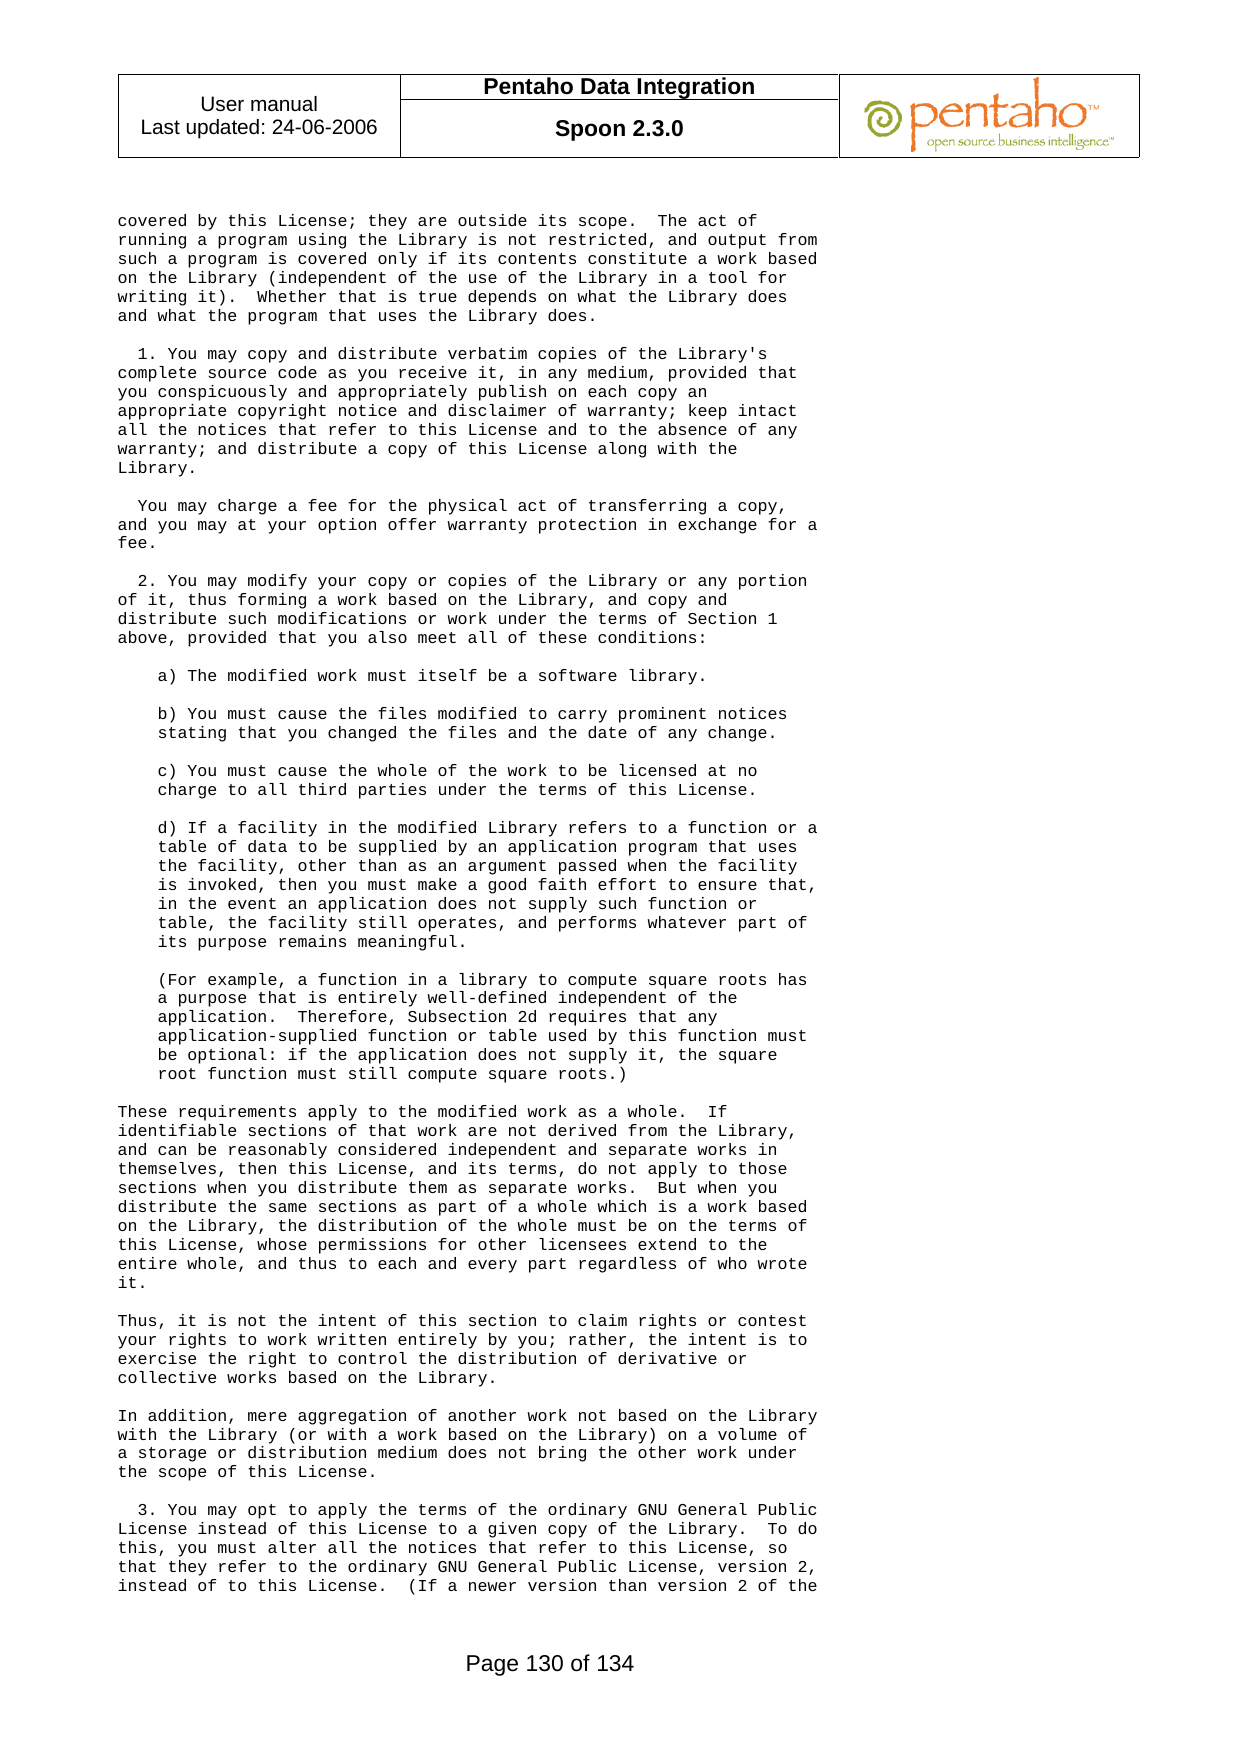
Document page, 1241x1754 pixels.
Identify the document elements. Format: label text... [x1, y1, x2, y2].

text covered by this License; they are outside its scope. The act of running a program using the Library is not restricted, and output from such a program is covered only if its contents constitute a work based on the Library (independent of the use of the Library in a tool for writing it). Whether that is true depends on what the Library does and what the program that uses the Library does. 1. You may copy and distribute verbatim copies of the Library's complete source code as you receive it, in any medium, provided that you conspicuously and appropriately publish on each copy an appropriate copyright notice and disclaimer of warranty; keep intact all the notices that refer to this License and to the absence of any warranty; and distribute a copy of this License along with the Library. You may charge a fee for the physical act of transferring a copy, and you may at your option offer warranty protection in exchange for a fee. 2. You may modify your copy or copies of the Library or any portion of it, thus forming a work based on the Library, and copy and distribute such modifications or work under the terms of Section 1 above, provided that you also meet all of these conditions: a) The modified work must itself be a software library. b) You must cause the files modified to carry prominent notices stating that you changed the files and the date of any change. c) You must cause the whole of the work to be licensed at no charge to all third parties under the terms of this License. d) If a facility in the modified Library refers to a function or a table of data to be supplied by an application program that uses the facility, other than as an argument passed when the facility is invoked, then you must make a good faith effort to ensure that, in the event an application does not supply such function or table, the facility still operates, and performs whatever part of its purpose remains meaningful. (For example, a function in a library to compute square roots has a purpose that is entirely well-defined independent of the application. Therefore, Subsection 2d requires that any application-supplied function or table used by this function must be optional: if the application does not supply it, the square root function must still compute square roots.) These requirements apply to the modified work as a whole. If identifiable sections of that work are not derived from the Library, and can be reasonably considered independent and separate works in themselves, then this License, and its terms, do not apply to those sections when you distribute them as separate works. But when you distribute the same sections as part of a whole which is a work based on the Library, the distribution of the whole must be on the terms of this License, whose permissions for other licensees extend to the entire whole, and thus to each and every part regardless of who wrote it. Thus, it is not the intent of this section to claim rights or contest your rights to work written entirely by you; rather, the intent is to exercise the right to control the distribution of derivative or collective works based on the Library. In addition, mere aggregation of another work not based on the Library with the Library (or with a work based on the Library) on a volume of a storage or distribution medium does not bring the other work under the scope of this License. 3. You may opt to apply the terms of the ordinary GNU General Public License instead of this License to a given copy of the Library. To do this, you must alter all the notices that refer to this License, so that they refer to the ordinary GNU General Public License, version 2, instead of to this License. (If a newer version than version 2 of the [117, 213, 1137, 1597]
